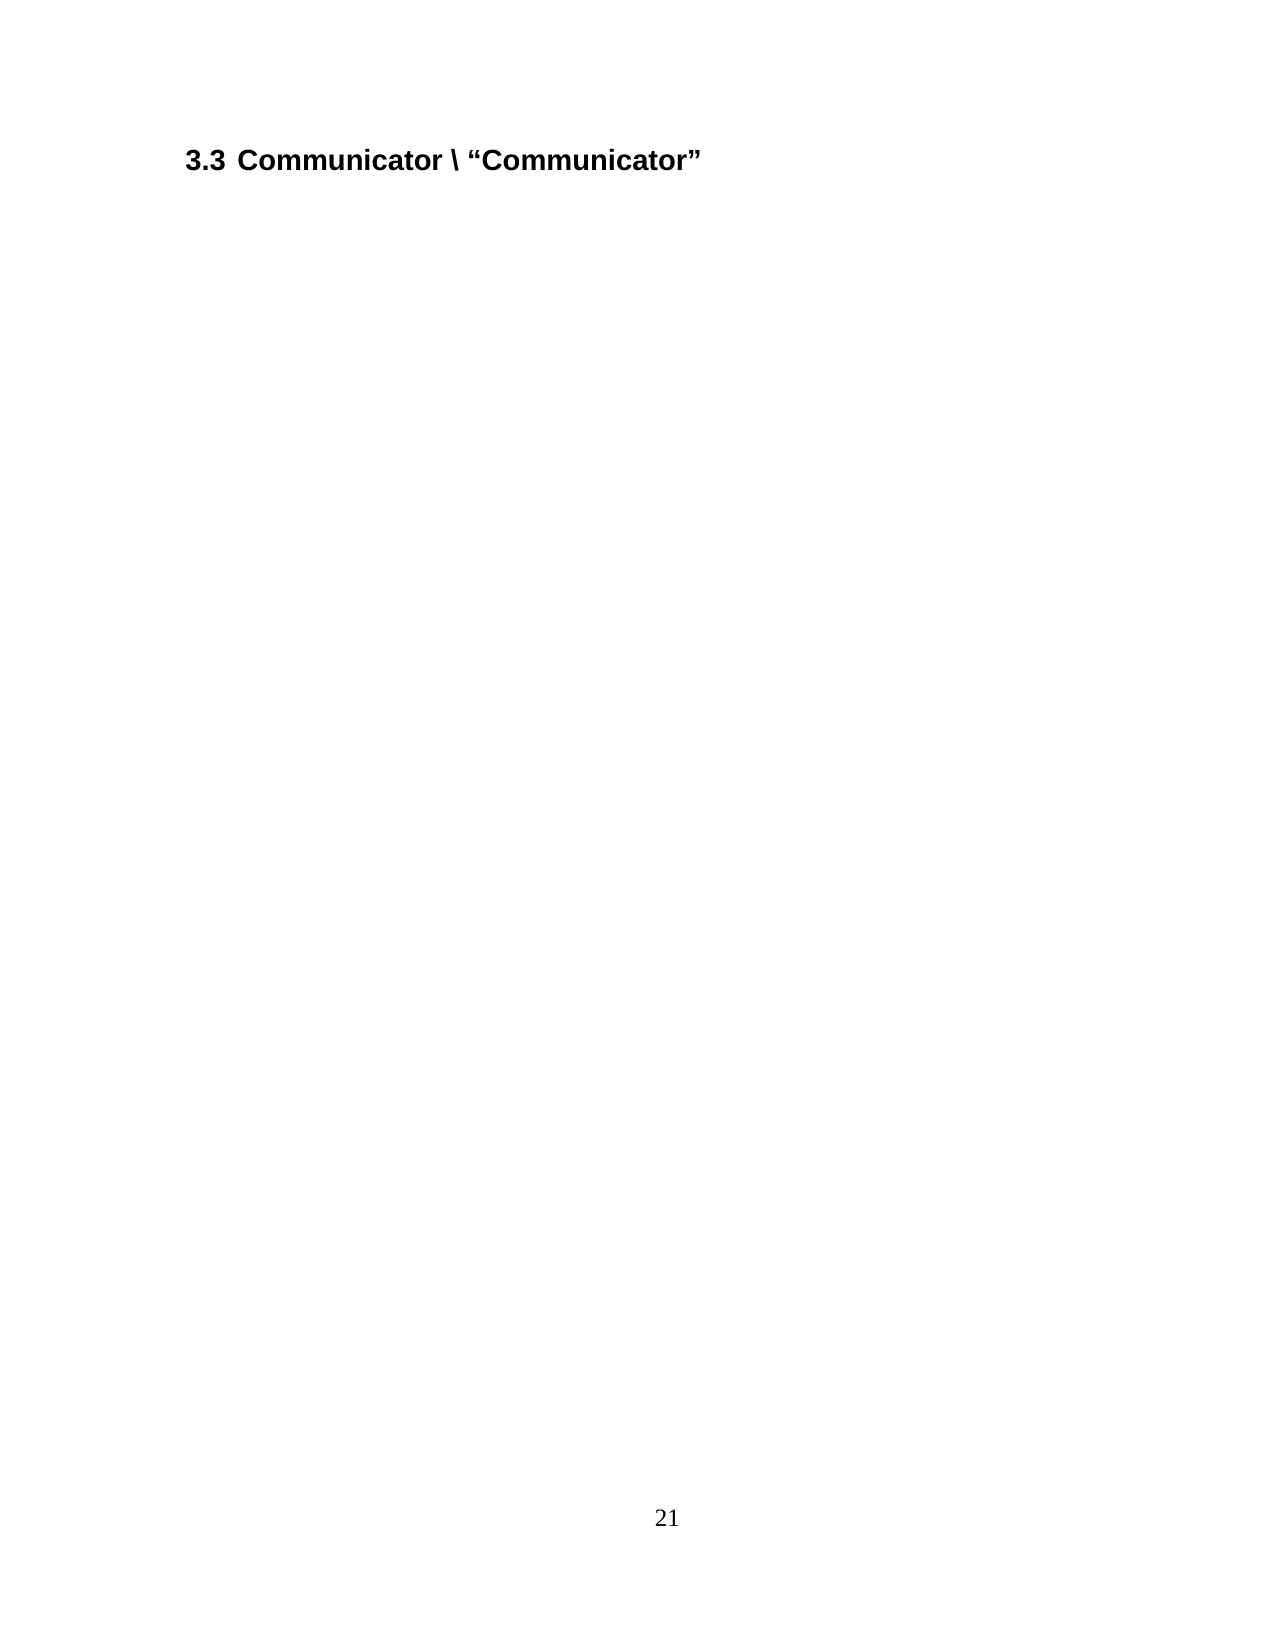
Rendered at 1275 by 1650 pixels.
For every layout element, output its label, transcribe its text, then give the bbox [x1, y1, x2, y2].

subtitle Communicator \ “Communicator” [177, 143, 1157, 177]
